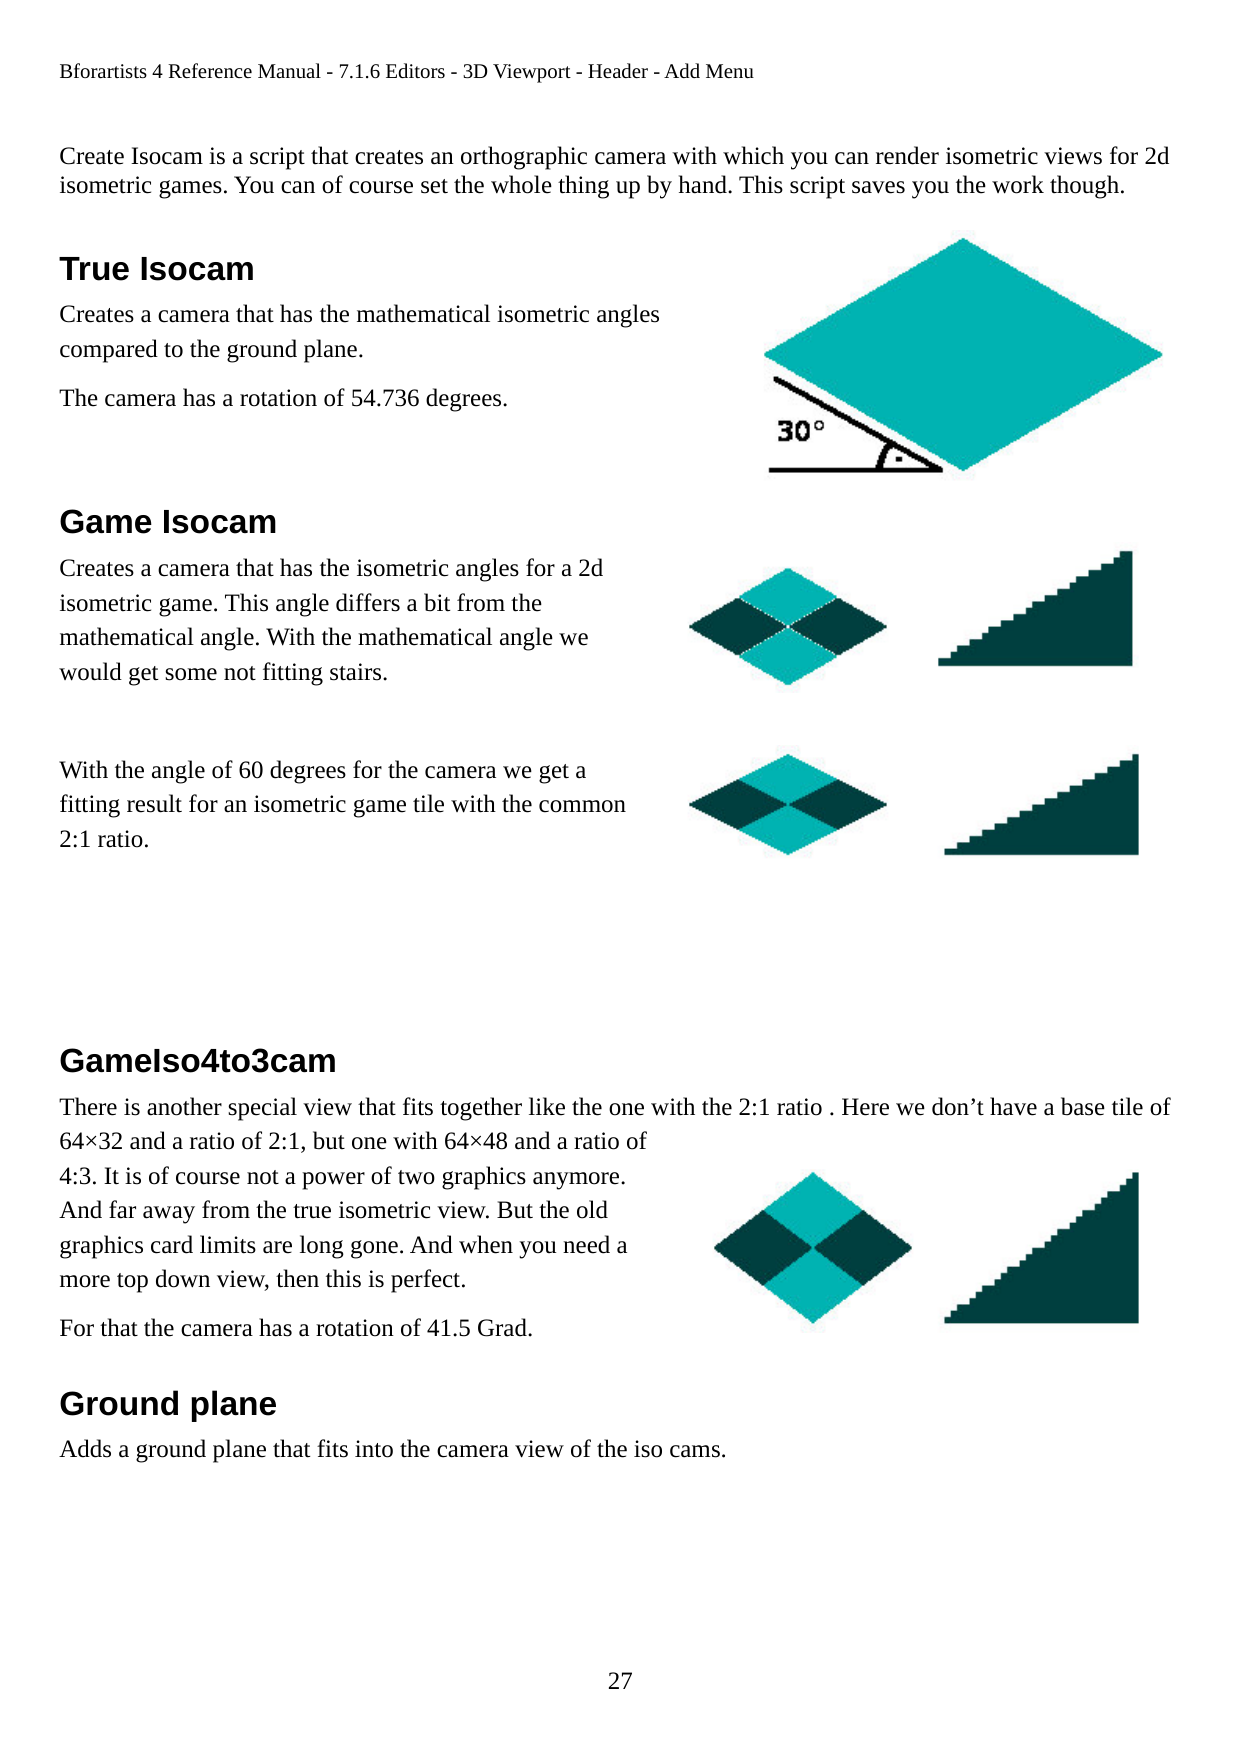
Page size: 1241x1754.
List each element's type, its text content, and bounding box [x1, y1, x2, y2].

picture [663, 542, 1164, 693]
picture [663, 745, 1164, 871]
text Create Isocam is a script that creates an orthographic camera with which you can render isometric views for 2d isometric games. You can of course set the whole thing up by hand. This script saves you the work though. [59, 141, 1181, 199]
text The camera has a rotation of 54.736 degrees. [59, 383, 763, 412]
text Adds a ground plane that fits into the camera view of the iso cams. [59, 1434, 1181, 1463]
text For that the camera has a rotation of 41.5 Grad. [59, 1313, 1181, 1342]
text Creates a camera that has the isometric angles for a 2d isometric game. This angle differs a bit from the mathematical angle. With the mathematical angle we would get some not fitting stairs. [59, 553, 663, 685]
picture [688, 1157, 1164, 1333]
subtitle [1164, 248, 1181, 287]
text With the angle of 60 degrees for the camera we get a fitting result for an isometric game tile with the common 2:1 ratio. [59, 755, 663, 852]
subtitle Ground plane [59, 1383, 1181, 1422]
picture [763, 230, 1164, 487]
text There is another special view that fits together like the one with the 2:1 ratio . Here we don’t have a base tile of 64×32 and a ratio of 2:1, but one with 64×48 and a ratio of 4:3. It is of course not a power of two graphics anymore. And far away from the true isometric view. But the old graphics card limits are long gone. And when you need a more top down view, then this is perfect. [59, 1092, 1181, 1293]
text Creates a camera that has the mathematical isometric angles compared to the ground plane. [59, 299, 763, 363]
subtitle GameIso4to3cam [59, 1041, 1181, 1079]
subtitle Game Isocam [59, 502, 1181, 541]
subtitle True Isocam [59, 248, 763, 287]
